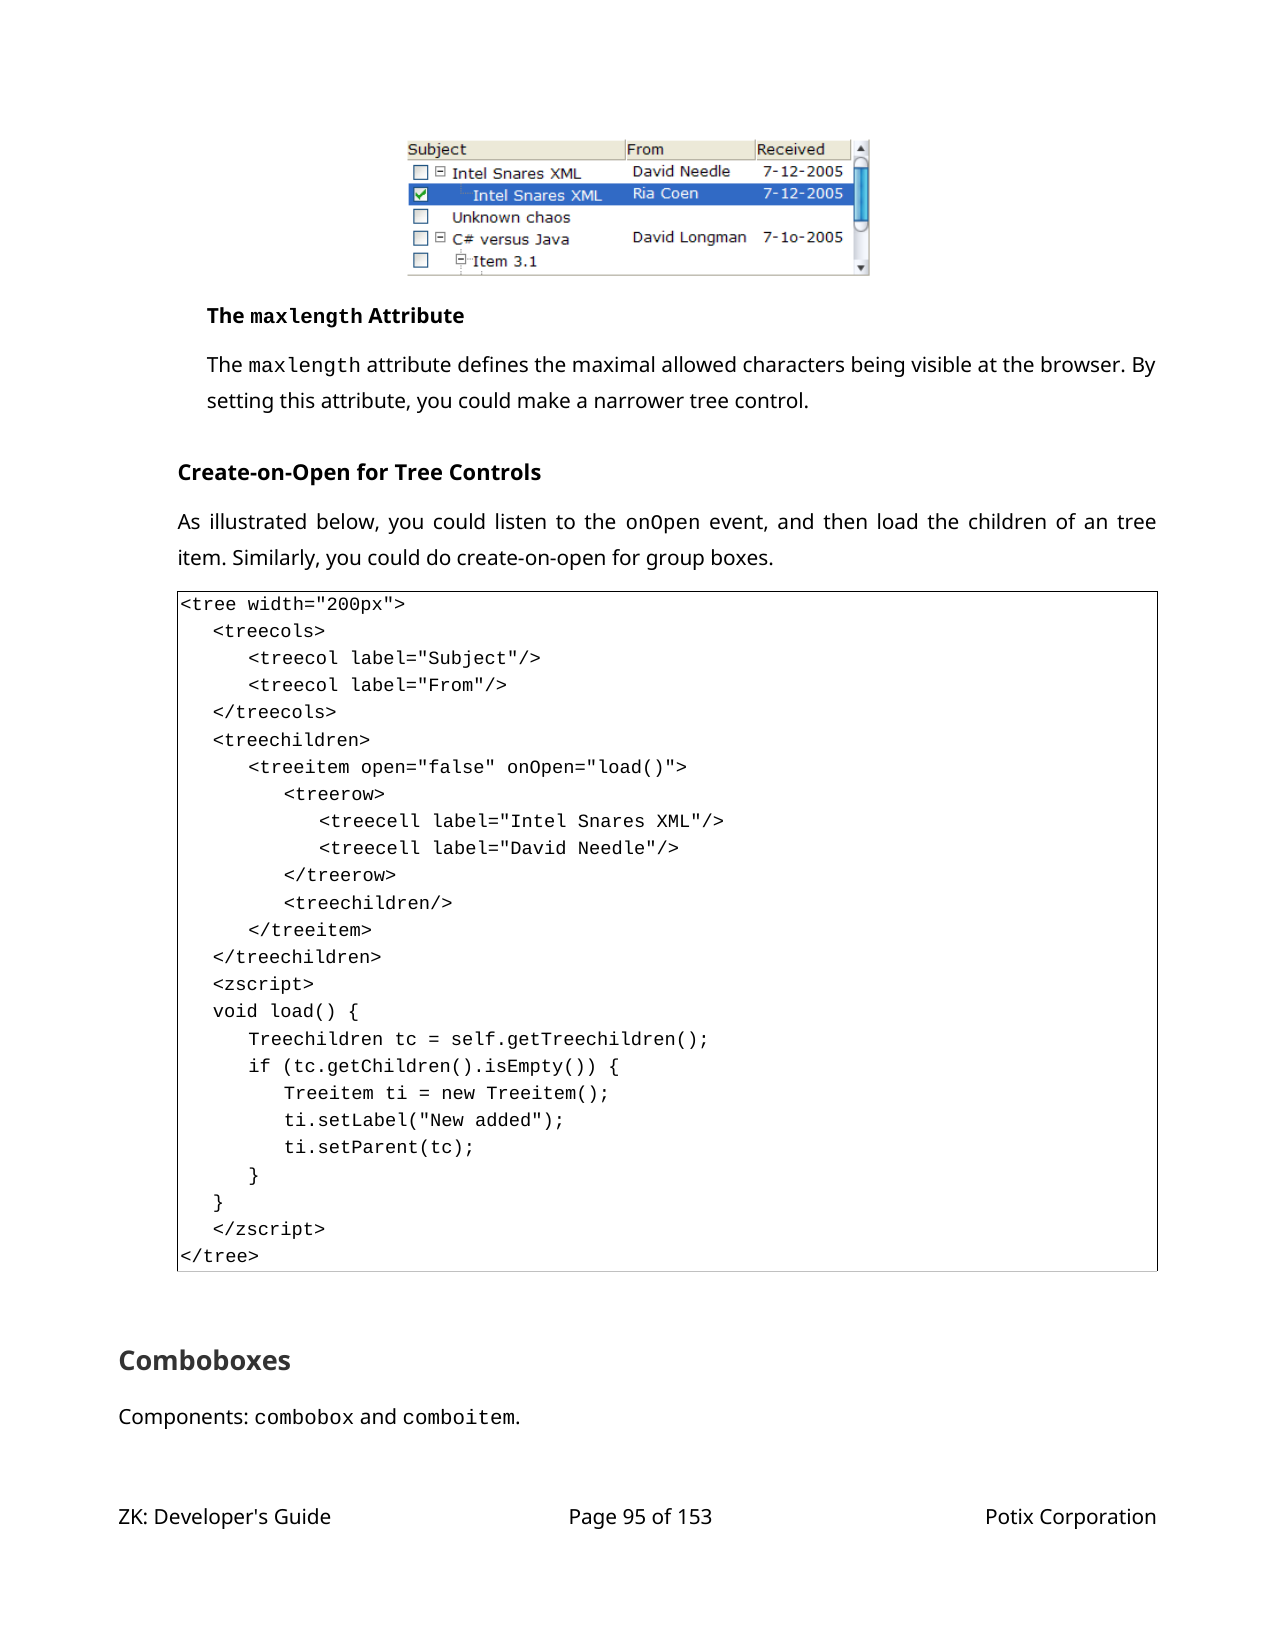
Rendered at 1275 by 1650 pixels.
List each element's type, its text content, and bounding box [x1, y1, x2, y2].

text <zscript> [178, 972, 1157, 996]
text </treecols> [178, 700, 1157, 724]
text <treecols> [178, 619, 1157, 643]
text <tree width="200px"> [178, 592, 1157, 616]
text if (tc.getChildren().isEmpty()) { [178, 1054, 1157, 1078]
text </tree> [178, 1244, 1157, 1271]
text The maxlength attribute defines the maximal allowed characters being visible at the browser. By setting this attribute, you could make a narrower tree control. [207, 350, 1157, 414]
text <treecell label="Intel Snares XML"/> [178, 809, 1157, 833]
text void load() { [178, 999, 1157, 1023]
text <treerow> [178, 782, 1157, 806]
text </zscript> [178, 1217, 1157, 1241]
text <treecol label="Subject"/> [178, 646, 1157, 670]
text <treecell label="David Needle"/> [178, 836, 1157, 860]
subtitle The maxlength Attribute [207, 118, 1157, 329]
subtitle Comboboxes [118, 1342, 1157, 1379]
text ti.setLabel("New added"); [178, 1108, 1157, 1132]
text Treeitem ti = new Treeitem(); [178, 1081, 1157, 1105]
text As illustrated below, you could listen to the onOpen event, and then load the children of an tree item. Similarly, you could do create-on-open for group boxes. [177, 507, 1157, 571]
text } [178, 1189, 1157, 1214]
text </treerow> [178, 863, 1157, 888]
text </treeitem> [178, 918, 1157, 942]
text Components: combobox and comboitem. [118, 1402, 1157, 1431]
text } [178, 1162, 1157, 1187]
picture [403, 135, 872, 277]
text </treechildren> [178, 945, 1157, 969]
subtitle Create-on-Open for Tree Controls [177, 456, 1157, 486]
text <treeitem open="false" onOpen="load()"> [178, 754, 1157, 779]
text <treecol label="From"/> [178, 673, 1157, 697]
text <treechildren/> [178, 891, 1157, 915]
text Treechildren tc = self.getTreechildren(); [178, 1026, 1157, 1051]
text <treechildren> [178, 727, 1157, 752]
text ti.setParent(tc); [178, 1135, 1157, 1159]
